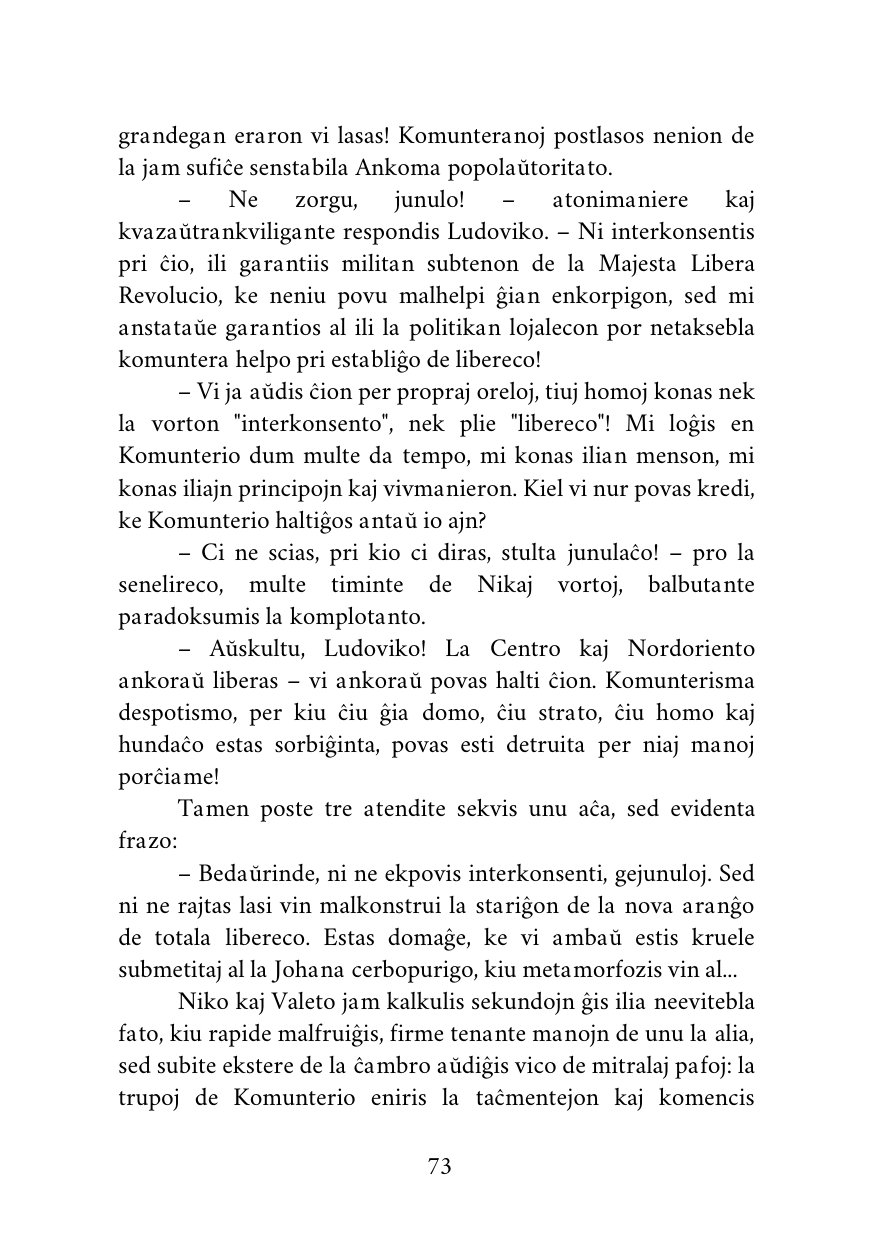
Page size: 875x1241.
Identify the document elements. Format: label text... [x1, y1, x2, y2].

text – Vi ja aŭdis ĉion per propraj oreloj, tiuj homoj konas nek la vorton "interkonsento", nek plie "libereco"! Mi loĝis en Komunterio dum multe da tempo, mi konas ilian menson, mi konas iliajn principojn kaj vivmanieron. Kiel vi nur povas kredi, ke Komunterio haltiĝos antaŭ io ajn? [118, 375, 756, 535]
text – Ci ne scias, pri kio ci diras, stulta junulaĉo! – pro la senelireco, multe timinte de Nikaj vortoj, balbutante paradoksumis la komplotanto. [118, 535, 756, 631]
text – Bedaŭrinde, ni ne ekpovis interkonsenti, gejunuloj. Sed ni ne rajtas lasi vin malkonstrui la stariĝon de la nova aranĝo de totala libereco. Estas domaĝe, ke vi ambaŭ estis kruele submetitaj al la Johana cerbopurigo, kiu metamorfozis vin al... [118, 856, 756, 984]
text grandegan eraron vi lasas! Komunteranoj postlasos nenion de la jam sufiĉe senstabila Ankoma popolaŭtoritato. [118, 118, 756, 182]
text Niko kaj Valeto jam kalkulis sekundojn ĝis ilia neevitebla fato, kiu rapide malfruiĝis, firme tenante manojn de unu la alia, sed subite ekstere de la ĉambro aŭdiĝis vico de mitralaj pafoj: la trupoj de Komunterio eniris la taĉmentejon kaj komencis [118, 984, 756, 1113]
text – Aŭskultu, Ludoviko! La Centro kaj Nordoriento ankoraŭ liberas – vi ankoraŭ povas halti ĉion. Komunterisma despotismo, per kiu ĉiu ĝia domo, ĉiu strato, ĉiu homo kaj hundaĉo estas sorbiĝinta, povas esti detruita per niaj manoj porĉiame! [118, 631, 756, 792]
text – Ne zorgu, junulo! – atonimaniere kaj kvazaŭtrankviligante respondis Ludoviko. – Ni interkonsentis pri ĉio, ili garantiis militan subtenon de la Majesta Libera Revolucio, ke neniu povu malhelpi ĝian enkorpigon, sed mi anstataŭe garantios al ili la politikan lojalecon por netaksebla komuntera helpo pri establiĝo de libereco! [118, 182, 756, 375]
text Tamen poste tre atendite sekvis unu aĉa, sed evidenta frazo: [118, 792, 756, 856]
